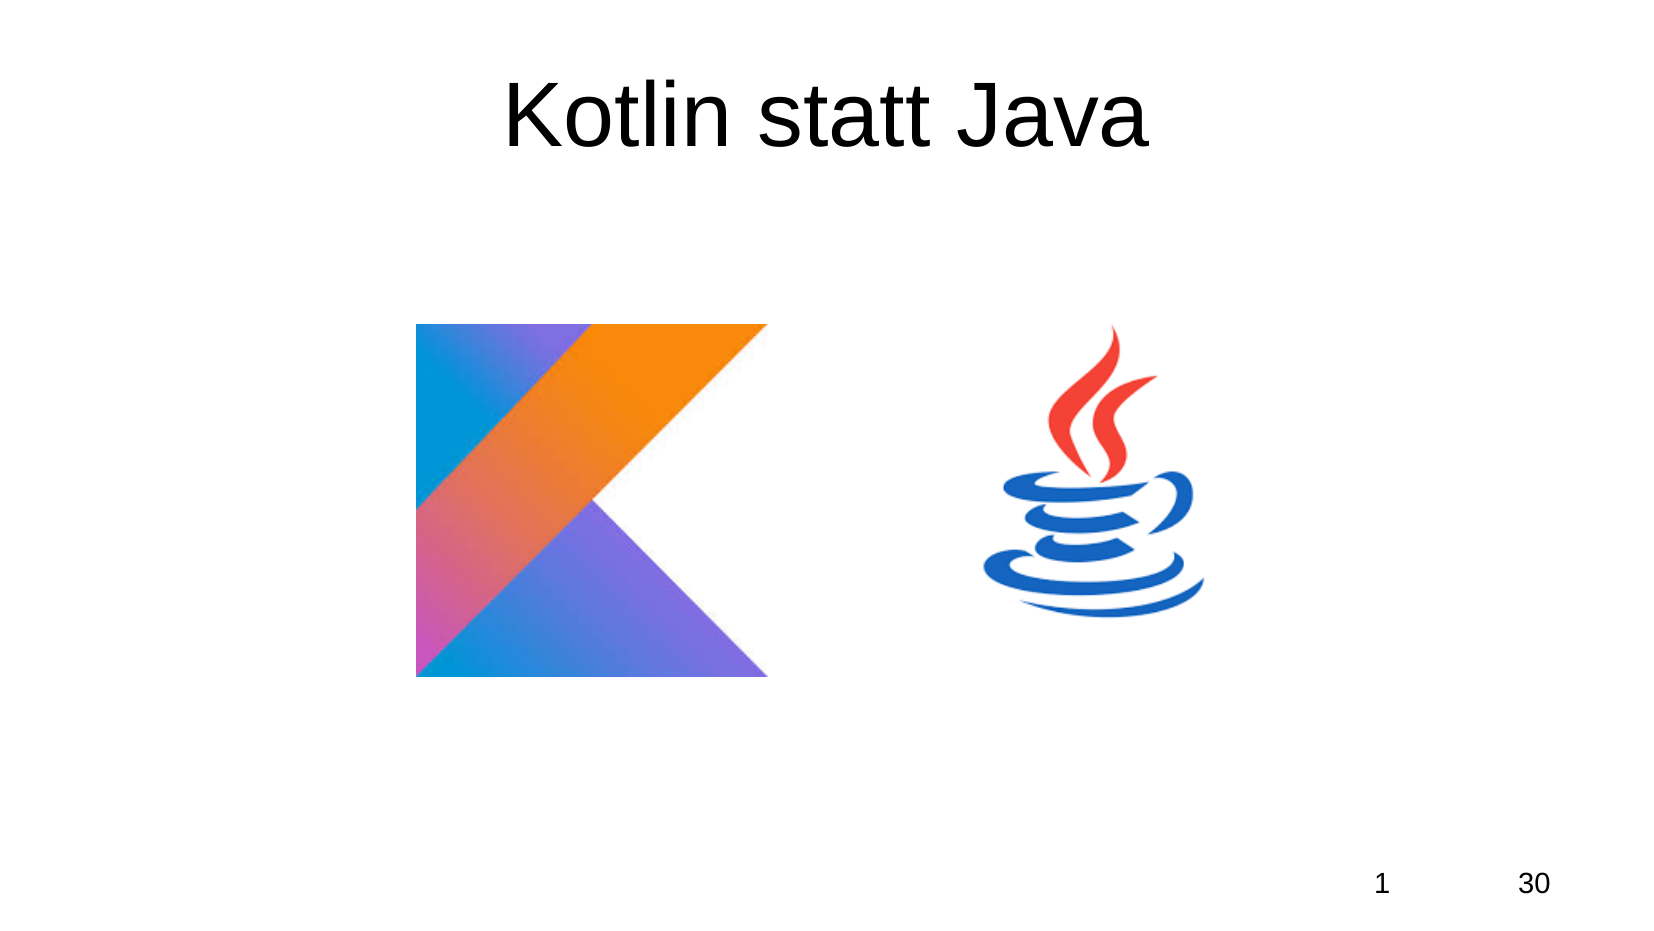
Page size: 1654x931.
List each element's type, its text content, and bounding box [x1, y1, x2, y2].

title Kotlin statt Java [82, 37, 1571, 193]
picture [918, 295, 1270, 647]
picture [416, 324, 768, 677]
